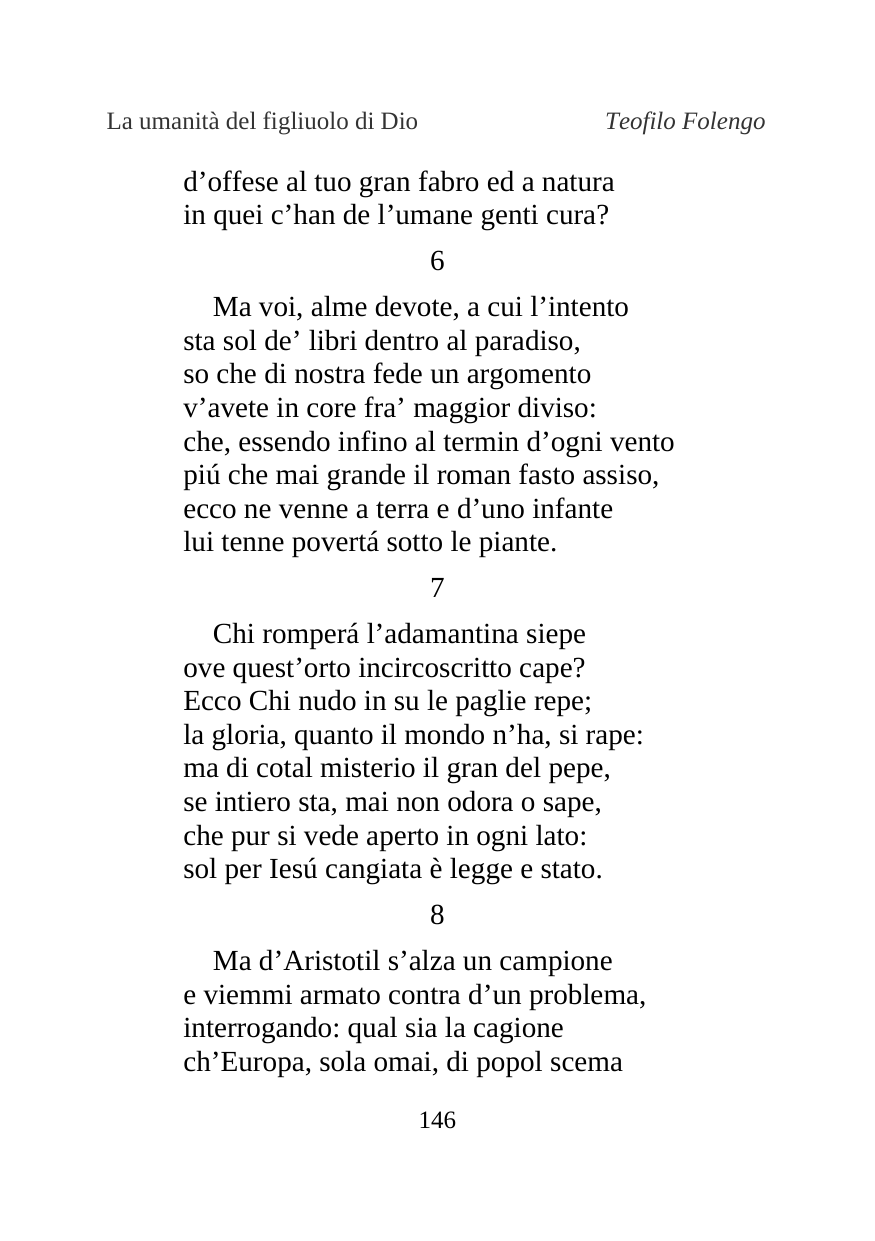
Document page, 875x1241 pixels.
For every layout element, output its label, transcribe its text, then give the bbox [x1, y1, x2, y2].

text Ma voi, alme devote, a cui l’intento sta sol de’ libri dentro al paradiso, so che di nostra fede un argomento v’avete in core fra’ maggior diviso: che, essendo infino al termin d’ogni vento piú che mai grande il roman fasto assiso, ecco ne venne a terra e d’uno infante lui tenne povertá sotto le piante. [183, 289, 768, 558]
text 6 [106, 243, 768, 277]
text d’offese al tuo gran fabro ed a natura in quei c’han de l’umane genti cura? [183, 164, 768, 231]
text Chi romperá l’adamantina siepe ove quest’orto incircoscritto cape? Ecco Chi nudo in su le paglie repe; la gloria, quanto il mondo n’ha, si rape: ma di cotal misterio il gran del pepe, se intiero sta, mai non odora o sape, che pur si vede aperto in ogni lato: sol per Iesú cangiata è legge e stato. [183, 616, 768, 885]
text Ma d’Aristotil s’alza un campione e viemmi armato contra d’un problema, interrogando: qual sia la cagione ch’Europa, sola omai, di popol scema [183, 943, 768, 1077]
text 8 [106, 897, 768, 931]
text 7 [106, 570, 768, 604]
